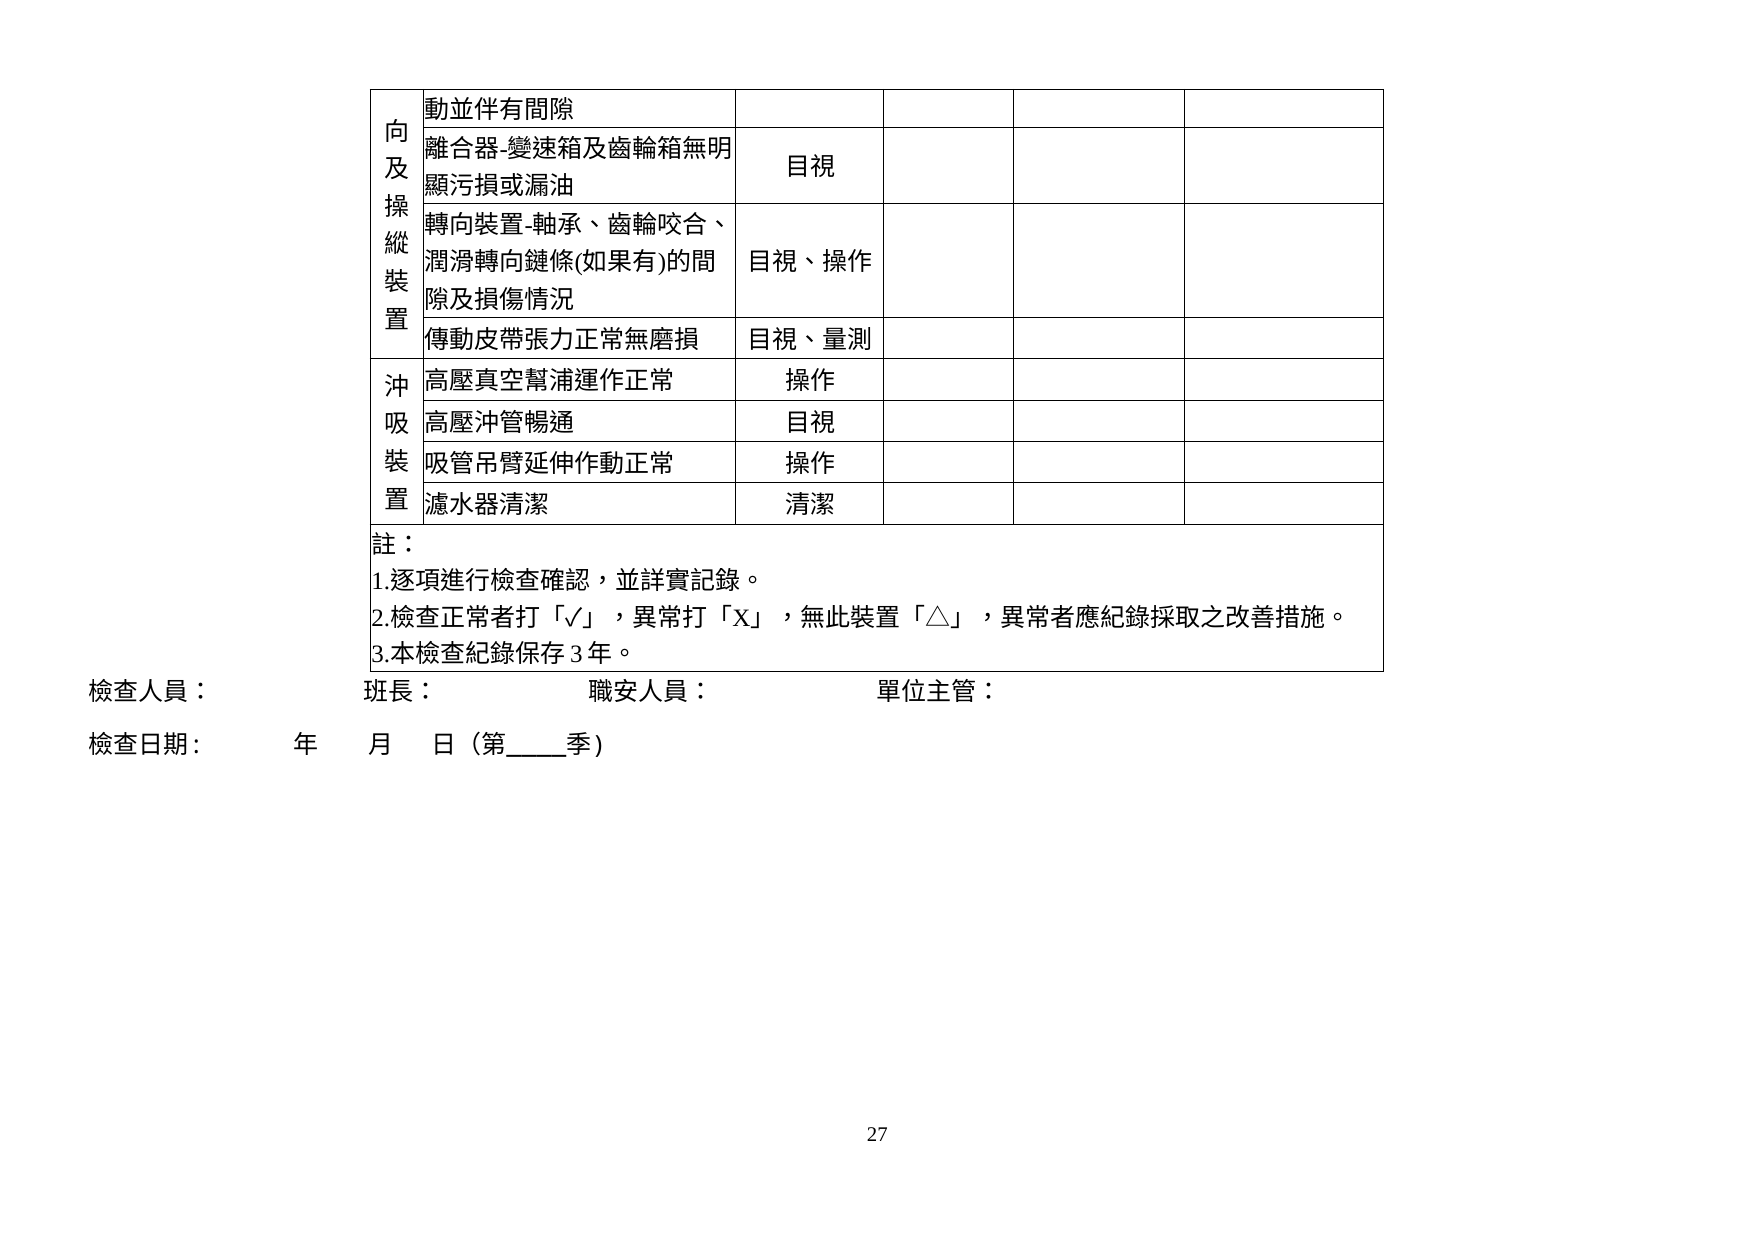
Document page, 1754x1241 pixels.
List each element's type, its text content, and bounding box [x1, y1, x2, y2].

table_cell [1014, 318, 1184, 358]
table_cell [1185, 483, 1383, 523]
table_cell 濾水器清潔 [424, 483, 735, 523]
table_cell [1185, 318, 1383, 358]
table_cell [884, 90, 1013, 127]
table_cell [1014, 442, 1184, 482]
text 檢查日期: 年 月 日（第____季) [89, 724, 1665, 761]
table_cell [1185, 128, 1383, 203]
table_cell 清潔 [736, 483, 883, 523]
table_cell [884, 204, 1013, 317]
table_cell 吸管吊臂延伸作動正常 [424, 442, 735, 482]
table_cell [1185, 401, 1383, 441]
table_cell 操作 [736, 359, 883, 399]
table_cell 動並伴有間隙 [424, 90, 735, 127]
table_cell 向 及 操 縱 裝 置 [371, 90, 423, 358]
table_cell 高壓真空幫浦運作正常 [424, 359, 735, 399]
table_cell [884, 318, 1013, 358]
table_cell [1014, 90, 1184, 127]
table_cell 離合器-變速箱及齒輪箱無明顯污損或漏油 [424, 128, 735, 203]
table_cell 操作 [736, 442, 883, 482]
table_cell [1185, 90, 1383, 127]
table_cell [884, 128, 1013, 203]
table_cell 轉向裝置-軸承、齒輪咬合、潤滑轉向鏈條(如果有)的間隙及損傷情況 [424, 204, 735, 317]
table_cell 目視、操作 [736, 204, 883, 317]
table_cell [884, 442, 1013, 482]
table_cell 目視、量測 [736, 318, 883, 358]
table_cell 傳動皮帶張力正常無磨損 [424, 318, 735, 358]
table_cell [884, 483, 1013, 523]
table_cell 沖 吸 裝 置 [371, 359, 423, 523]
table_cell [884, 359, 1013, 399]
table_cell [1185, 442, 1383, 482]
table_cell [1185, 204, 1383, 317]
table_cell 註： 1.逐項進行檢查確認，並詳實記錄。 2.檢查正常者打「✓」，異常打「X」，無此裝置「△」，異常者應紀錄採取之改善措施。 3.本檢查紀錄保存3年。 [371, 525, 1383, 671]
table_cell [1014, 483, 1184, 523]
table_cell [884, 401, 1013, 441]
table_cell [1014, 359, 1184, 399]
table_cell [1014, 204, 1184, 317]
table_cell 目視 [736, 128, 883, 203]
table_cell 目視 [736, 401, 883, 441]
table_cell [1185, 359, 1383, 399]
table_cell [736, 90, 883, 127]
table_cell [1014, 401, 1184, 441]
text 檢查人員： 班長： 職安人員： 單位主管： [89, 672, 1665, 708]
table_cell 高壓沖管暢通 [424, 401, 735, 441]
table_cell [1014, 128, 1184, 203]
